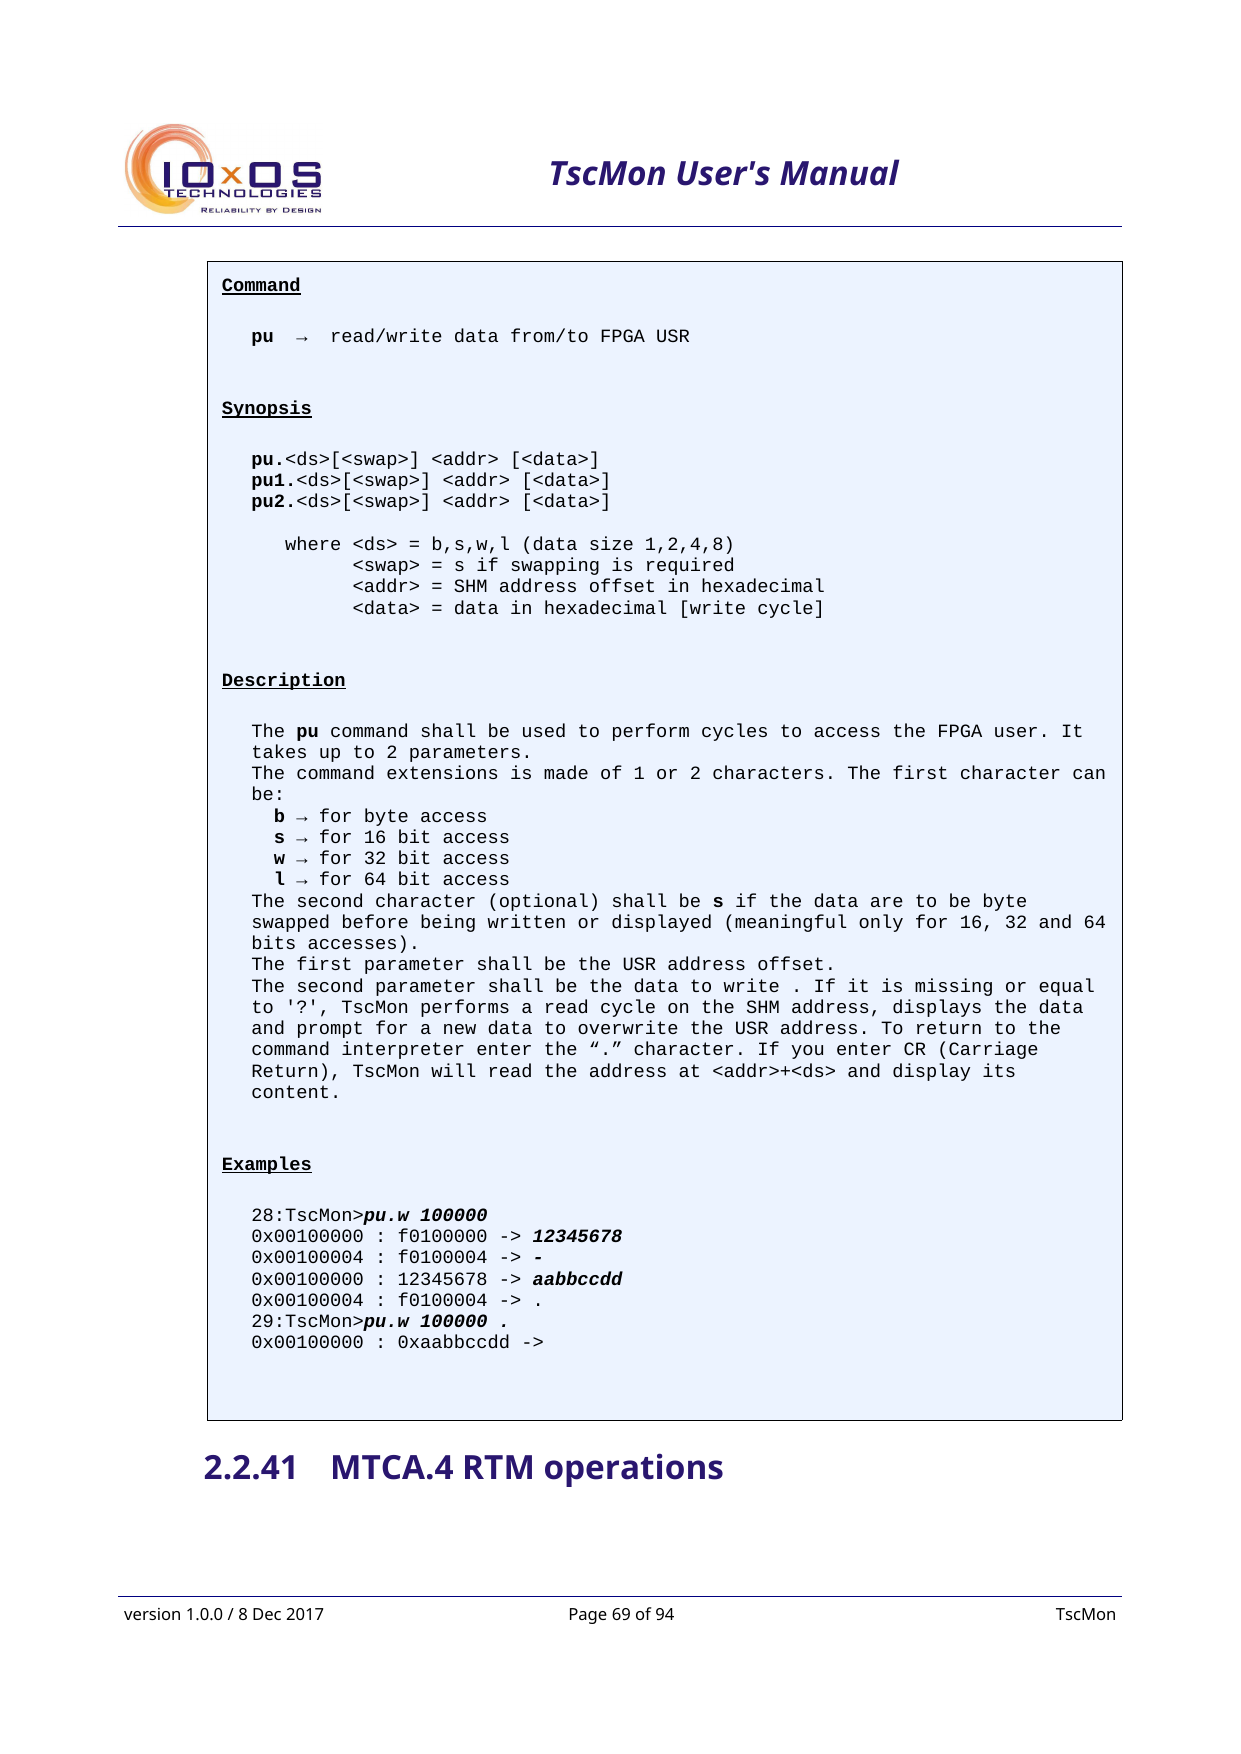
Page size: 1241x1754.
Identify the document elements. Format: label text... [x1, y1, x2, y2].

text 0x00100000 : f0100000 -> 12345678 [208, 1227, 1122, 1248]
text Command [208, 262, 1122, 312]
text <swap> = s if swapping is required [208, 556, 1122, 577]
text pu1.<ds>[<swap>] <addr> [<data>] [208, 471, 1122, 492]
text where <ds> = b,s,w,l (data size 1,2,4,8) [208, 535, 1122, 556]
text 0x00100000 : 12345678 -> aabbccdd [208, 1269, 1122, 1291]
text <addr> = SHM address offset in hexadecimal [208, 577, 1122, 598]
text The command extensions is made of 1 or 2 characters. The first character can be: [208, 764, 1122, 806]
text The second parameter shall be the data to write . If it is missing or equal to '?', TscMon performs a read cycle on the SHM address, displays the data and prompt for a new data to overwrite the USR address. To return to the command interpreter enter the “.” character. If you enter CR (Carriage Return), TscMon will read the address at <addr>+<ds> and display its content. [208, 976, 1122, 1104]
picture [123, 123, 323, 217]
text The pu command shall be used to perform cycles to access the FPGA user. It takes up to 2 parameters. [208, 707, 1122, 764]
text 0x00100004 : f0100004 -> - [208, 1248, 1122, 1269]
text l → for 64 bit access [208, 870, 1122, 891]
subtitle Description [208, 656, 1122, 707]
subtitle MTCA.4 RTM operations [195, 1443, 1122, 1489]
text b → for byte access [208, 806, 1122, 828]
text pu2.<ds>[<swap>] <addr> [<data>] [208, 492, 1122, 513]
text w → for 32 bit access [208, 849, 1122, 870]
subtitle Synopsis [208, 384, 1122, 435]
text The second character (optional) shall be s if the data are to be byte swapped before being written or displayed (meaningful only for 16, 32 and 64 bits accesses). [208, 891, 1122, 955]
text <data> = data in hexadecimal [write cycle] [208, 598, 1122, 620]
text 0x00100000 : 0xaabbccdd -> [208, 1333, 1122, 1369]
text pu → read/write data from/to FPGA USR [208, 312, 1122, 348]
text 28:TscMon>pu.w 100000 [208, 1191, 1122, 1227]
text The first parameter shall be the USR address offset. [208, 955, 1122, 976]
text pu.<ds>[<swap>] <addr> [<data>] [208, 435, 1122, 471]
text 0x00100004 : f0100004 -> . [208, 1291, 1122, 1312]
subtitle Examples [208, 1140, 1122, 1191]
text 29:TscMon>pu.w 100000 . [208, 1312, 1122, 1333]
text s → for 16 bit access [208, 828, 1122, 849]
